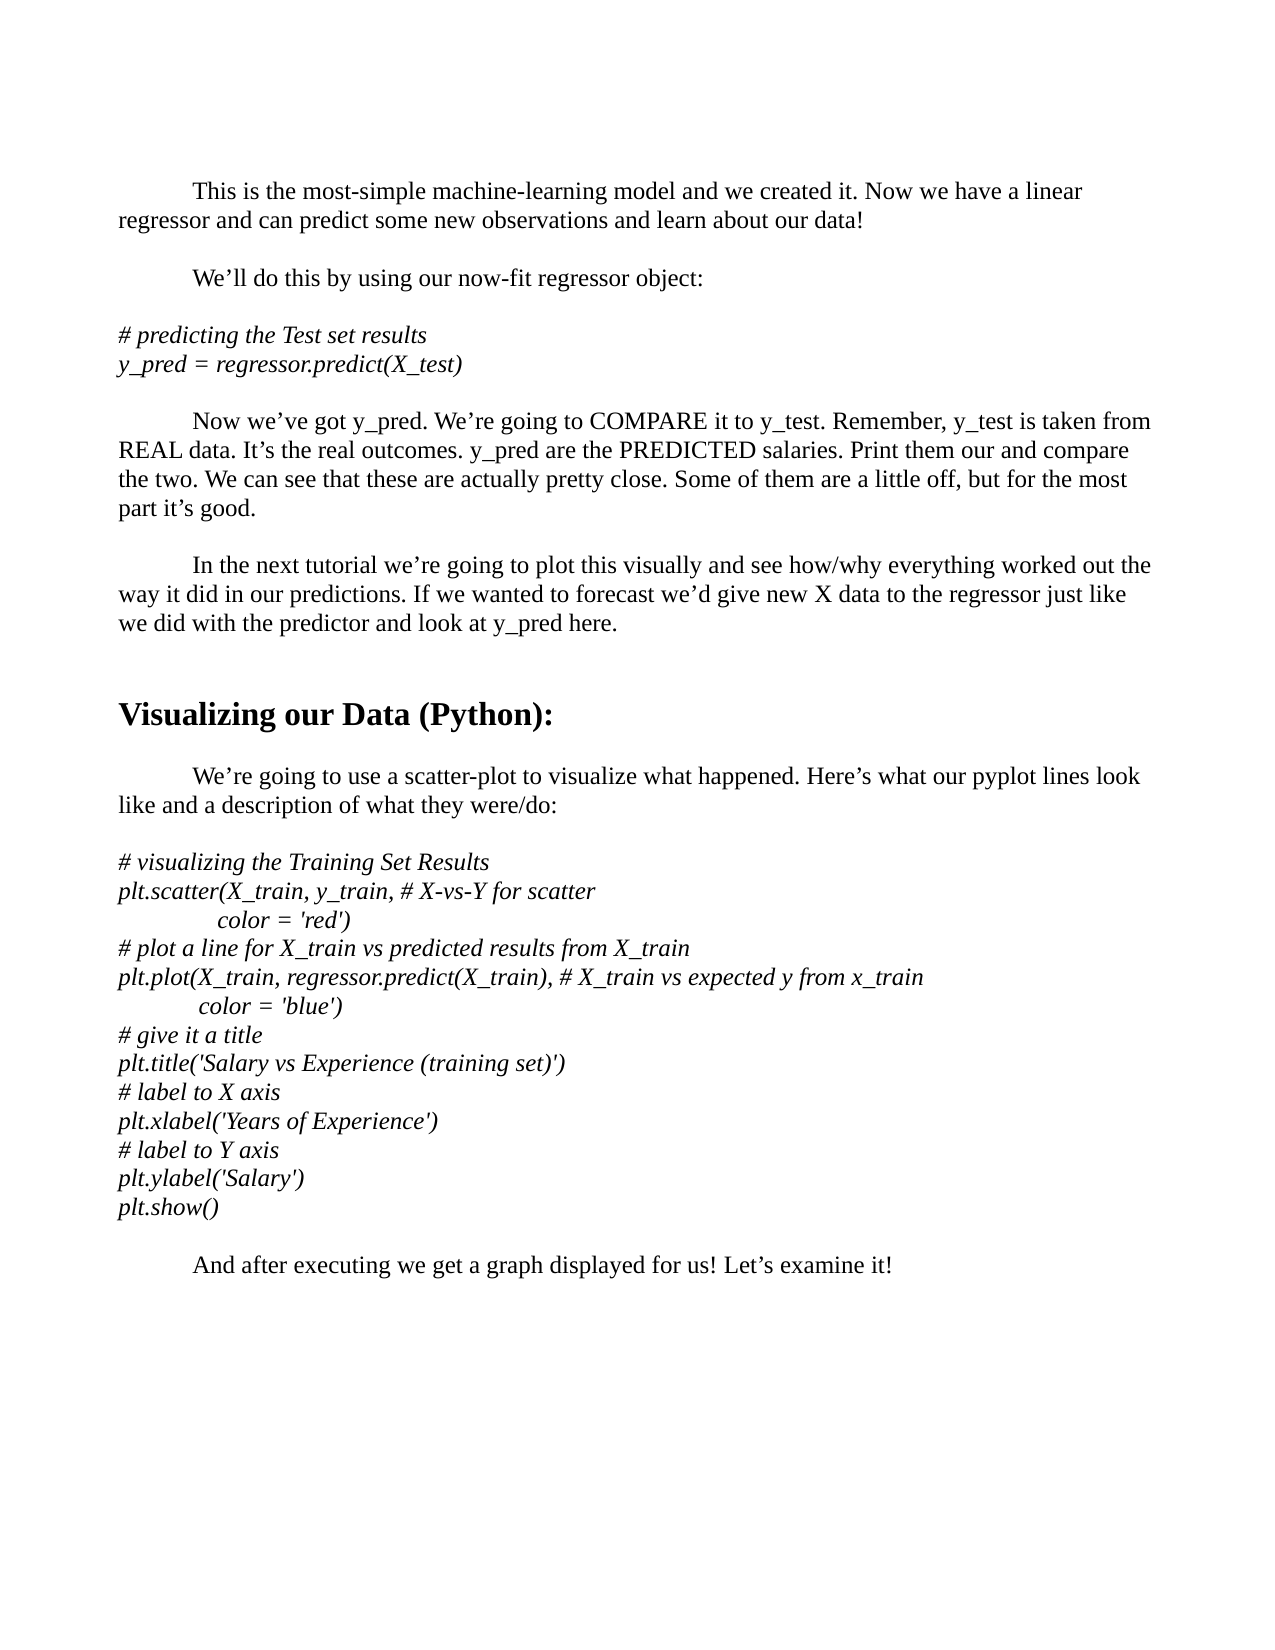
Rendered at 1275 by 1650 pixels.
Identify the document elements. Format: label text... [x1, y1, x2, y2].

text # label to Y axis [118, 1135, 1157, 1163]
text plt.ylabel('Salary') [118, 1163, 1157, 1192]
text y_pred = regressor.predict(X_test) [118, 349, 1157, 378]
text plt.plot(X_train, regressor.predict(X_train), # X_train vs expected y from x_train [118, 962, 1157, 991]
text plt.show() [118, 1192, 1157, 1221]
text color = 'blue') [118, 991, 1157, 1020]
text In the next tutorial we’re going to plot this visually and see how/why everything worked out the way it did in our predictions. If we wanted to forecast we’d give new X data to the regressor just like we did with the predictor and look at y_pred here. [118, 550, 1157, 636]
text color = 'red') [118, 905, 1157, 933]
text # visualizing the Training Set Results [118, 847, 1157, 876]
text # label to X axis [118, 1077, 1157, 1106]
text Now we’ve got y_pred. We’re going to COMPARE it to y_test. Remember, y_test is taken from REAL data. It’s the real outcomes. y_pred are the PREDICTED salaries. Print them our and compare the two. We can see that these are actually pretty close. Some of them are a little off, but for the most part it’s good. [118, 406, 1157, 521]
text And after executing we get a graph displayed for us! Let’s examine it! [118, 1250, 1157, 1278]
text # predicting the Test set results [118, 320, 1157, 349]
text plt.scatter(X_train, y_train, # X-vs-Y for scatter [118, 876, 1157, 905]
text We’re going to use a scatter-plot to visualize what happened. Here’s what our pyplot lines look like and a description of what they were/do: [118, 761, 1157, 818]
text We’ll do this by using our now-fit regressor object: [118, 263, 1157, 291]
text plt.title('Salary vs Experience (training set)') [118, 1048, 1157, 1077]
text This is the most-simple machine-learning model and we created it. Now we have a linear regressor and can predict some new observations and learn about our data! [118, 176, 1157, 234]
text plt.xlabel('Years of Experience') [118, 1106, 1157, 1135]
text # plot a line for X_train vs predicted results from X_train [118, 933, 1157, 962]
text # give it a title [118, 1020, 1157, 1048]
text Visualizing our Data (Python): [118, 694, 1157, 732]
